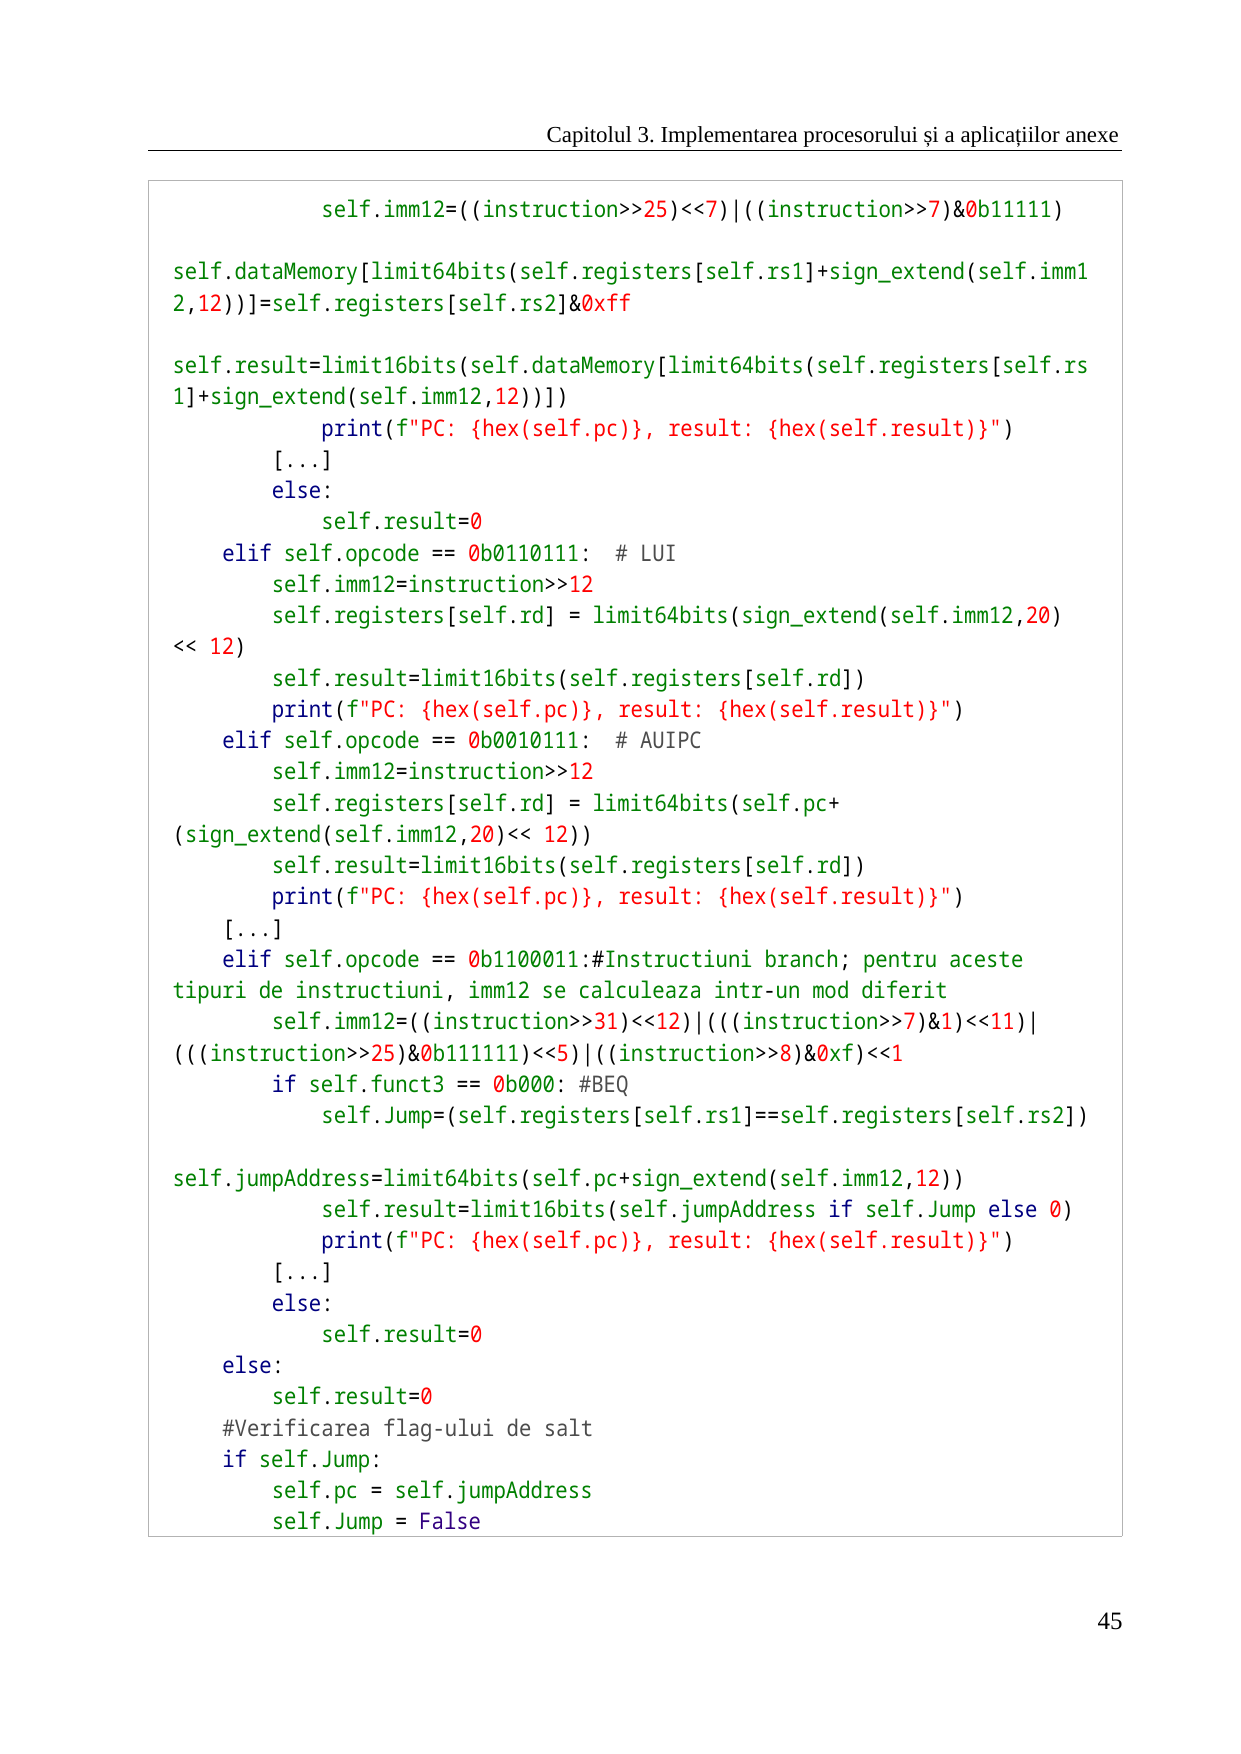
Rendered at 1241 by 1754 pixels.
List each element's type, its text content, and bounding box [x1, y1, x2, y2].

text self.result=0 [149, 1368, 1122, 1399]
text if self.funct3 == 0b000: #BEQ [149, 1055, 1122, 1086]
text self.imm12=((instruction>>25)<<7)|((instruction>>7)&0b11111) [149, 181, 1122, 211]
text self.pc = self.jumpAddress [149, 1461, 1122, 1493]
text print(f"PC: {hex(self.pc)}, result: {hex(self.result)}") [149, 680, 1122, 711]
text #Verificarea flag-ului de salt [149, 1399, 1122, 1430]
text self.Jump=(self.registers[self.rs1]==self.registers[self.rs2]) [149, 1086, 1122, 1118]
text if self.Jump: [149, 1430, 1122, 1461]
text elif self.opcode == 0b0110111: # LUI [149, 524, 1122, 555]
text elif self.opcode == 0b0010111: # AUIPC [149, 711, 1122, 743]
text self.imm12=instruction>>12 [149, 555, 1122, 586]
text self.result=limit16bits(self.registers[self.rd]) [149, 649, 1122, 680]
text else: [149, 1274, 1122, 1305]
text self.result=limit16bits(self.dataMemory[limit64bits(self.registers[self.rs1]+sign_extend(self.imm12,12))]) [149, 305, 1122, 399]
text [...] [149, 1243, 1122, 1274]
text self.imm12=instruction>>12 [149, 743, 1122, 774]
text self.registers[self.rd] = limit64bits(sign_extend(self.imm12,20) << 12) [149, 586, 1122, 649]
text [...] [149, 430, 1122, 461]
text self.Jump = False [149, 1493, 1122, 1536]
text self.imm12=((instruction>>31)<<12)|(((instruction>>7)&1)<<11)|(((instruction>>25)&0b111111)<<5)|((instruction>>8)&0xf)<<1 [149, 993, 1122, 1055]
text elif self.opcode == 0b1100011:#Instructiuni branch; pentru aceste tipuri de instructiuni, imm12 se calculeaza intr-un mod diferit [149, 930, 1122, 993]
text print(f"PC: {hex(self.pc)}, result: {hex(self.result)}") [149, 399, 1122, 430]
text self.jumpAddress=limit64bits(self.pc+sign_extend(self.imm12,12)) [149, 1118, 1122, 1180]
text self.registers[self.rd] = limit64bits(self.pc+(sign_extend(self.imm12,20)<< 12)) [149, 774, 1122, 836]
text self.result=0 [149, 493, 1122, 524]
text [...] [149, 899, 1122, 930]
text print(f"PC: {hex(self.pc)}, result: {hex(self.result)}") [149, 868, 1122, 899]
text self.result=limit16bits(self.registers[self.rd]) [149, 836, 1122, 868]
text self.result=limit16bits(self.jumpAddress if self.Jump else 0) [149, 1180, 1122, 1211]
text self.dataMemory[limit64bits(self.registers[self.rs1]+sign_extend(self.imm12,12))]=self.registers[self.rs2]&0xff [149, 211, 1122, 305]
text self.result=0 [149, 1305, 1122, 1336]
text else: [149, 461, 1122, 493]
text print(f"PC: {hex(self.pc)}, result: {hex(self.result)}") [149, 1211, 1122, 1243]
text else: [149, 1336, 1122, 1368]
